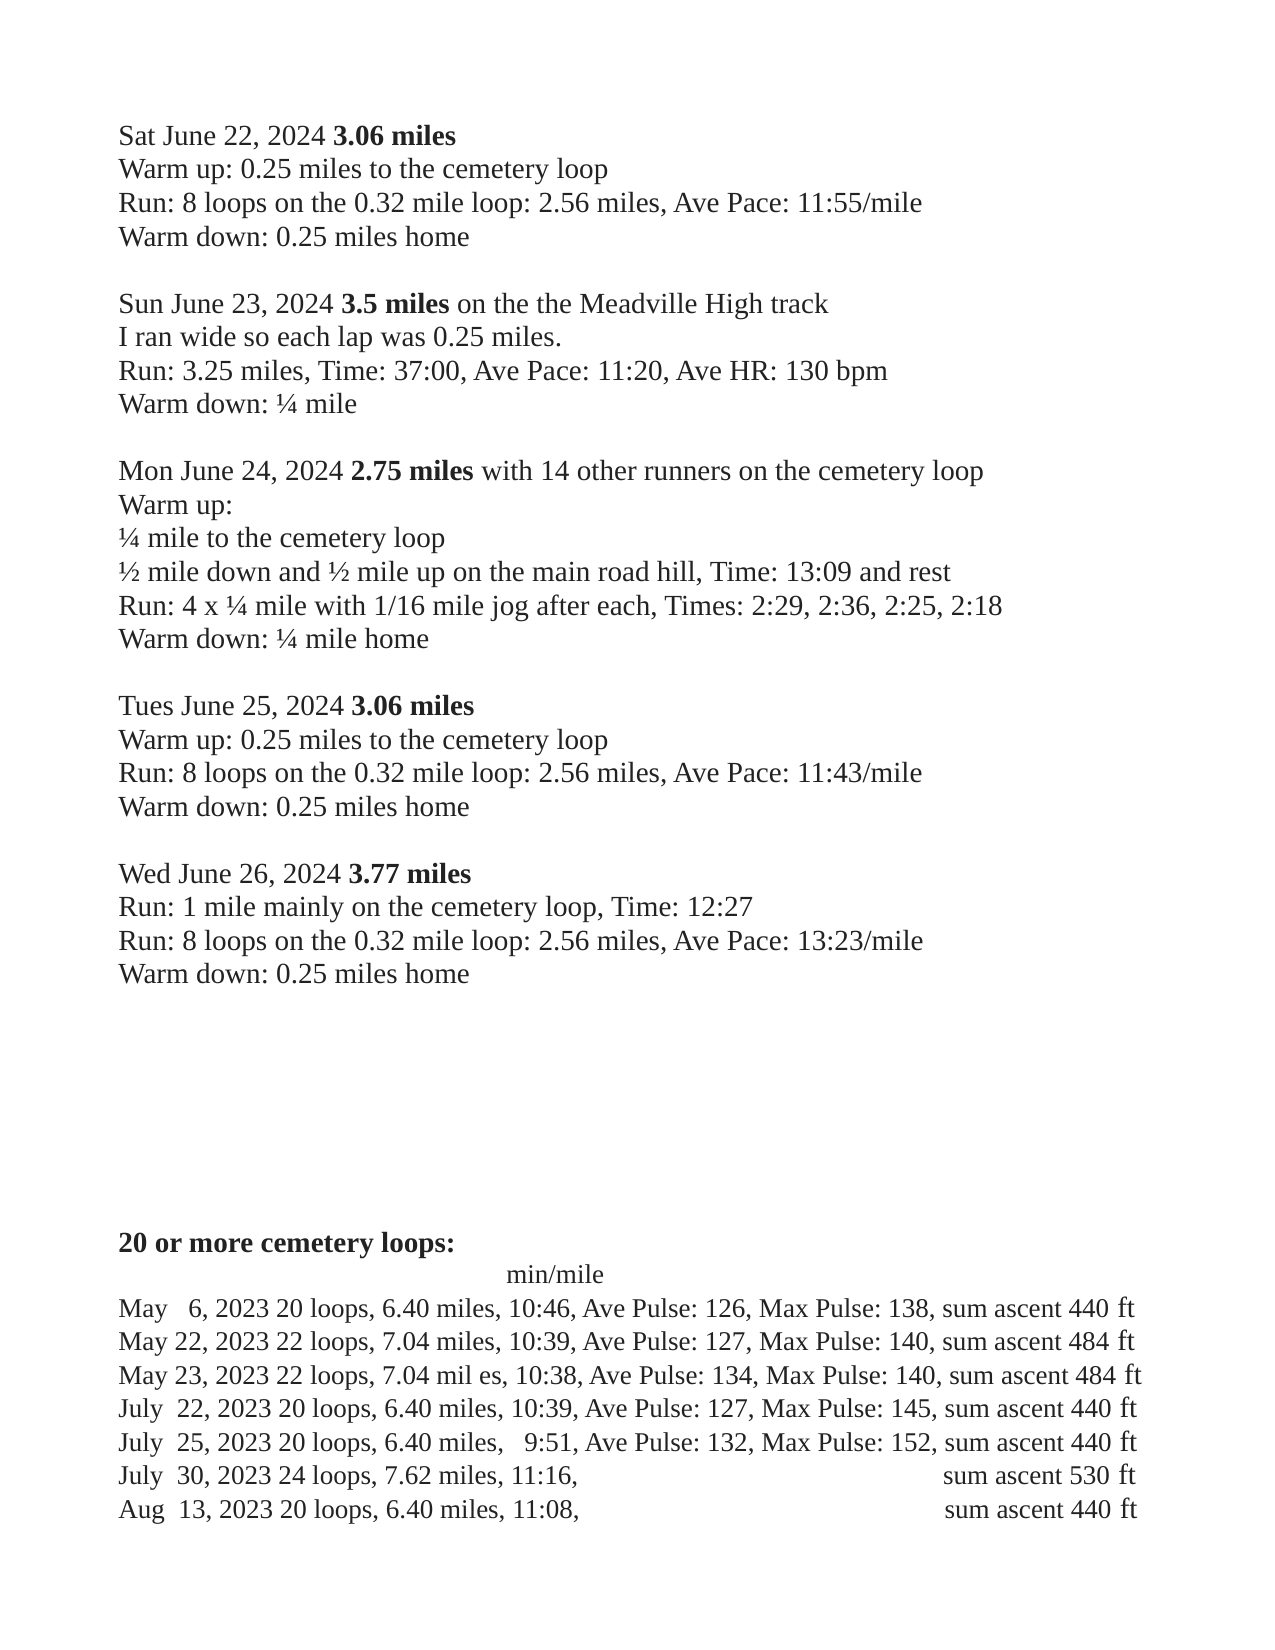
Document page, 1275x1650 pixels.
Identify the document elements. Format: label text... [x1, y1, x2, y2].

text Run: 1 mile mainly on the cemetery loop, Time: 12:27 [118, 889, 1161, 923]
text Warm up: 0.25 miles to the cemetery loop [118, 722, 1161, 755]
text May 6, 2023 20 loops, 6.40 miles, 10:46, Ave Pulse: 126, Max Pulse: 138, sum ascent 440 ft [118, 1290, 1161, 1323]
text July 22, 2023 20 loops, 6.40 miles, 10:39, Ave Pulse: 127, Max Pulse: 145, sum ascent 440 ft [118, 1390, 1161, 1424]
text Run: 3.25 miles, Time: 37:00, Ave Pace: 11:20, Ave HR: 130 bpm [118, 353, 1161, 386]
text Warm down: 0.25 miles home [118, 219, 1161, 252]
text May 22, 2023 22 loops, 7.04 miles, 10:39, Ave Pulse: 127, Max Pulse: 140, sum ascent 484 ft [118, 1323, 1161, 1357]
text Mon June 24, 2024 2.75 miles with 14 other runners on the cemetery loop [118, 453, 1161, 487]
text Run: 8 loops on the 0.32 mile loop: 2.56 miles, Ave Pace: 11:43/mile [118, 755, 1161, 789]
text Sat June 22, 2024 3.06 miles [118, 118, 1161, 152]
text July 30, 2023 24 loops, 7.62 miles, 11:16, sum ascent 530 ft [118, 1457, 1161, 1491]
text Tues June 25, 2024 3.06 miles [118, 688, 1161, 722]
text Sun June 23, 2024 3.5 miles on the the Meadville High track [118, 286, 1161, 319]
text ¼ mile to the cemetery loop [118, 521, 1161, 554]
text May 23, 2023 22 loops, 7.04 mil es, 10:38, Ave Pulse: 134, Max Pulse: 140, sum ascent 484 ft [118, 1357, 1161, 1390]
text Aug 13, 2023 20 loops, 6.40 miles, 11:08, sum ascent 440 ft [118, 1491, 1161, 1524]
text Run: 4 x ¼ mile with 1/16 mile jog after each, Times: 2:29, 2:36, 2:25, 2:18 [118, 588, 1161, 621]
text Warm up: [118, 487, 1161, 521]
text Warm up: 0.25 miles to the cemetery loop [118, 152, 1161, 185]
text Warm down: 0.25 miles home [118, 957, 1161, 990]
text ½ mile down and ½ mile up on the main road hill, Time: 13:09 and rest [118, 554, 1161, 588]
text Run: 8 loops on the 0.32 mile loop: 2.56 miles, Ave Pace: 11:55/mile [118, 185, 1161, 219]
text Warm down: ¼ mile [118, 386, 1161, 420]
text July 25, 2023 20 loops, 6.40 miles, 9:51, Ave Pulse: 132, Max Pulse: 152, sum ascent 440 ft [118, 1424, 1161, 1457]
text Warm down: ¼ mile home [118, 621, 1161, 655]
text 20 or more cemetery loops: [118, 1225, 1161, 1258]
text min/mile [118, 1258, 1161, 1290]
text I ran wide so each lap was 0.25 miles. [118, 319, 1161, 353]
text Wed June 26, 2024 3.77 miles [118, 856, 1161, 889]
text Run: 8 loops on the 0.32 mile loop: 2.56 miles, Ave Pace: 13:23/mile [118, 923, 1161, 957]
text Warm down: 0.25 miles home [118, 789, 1161, 822]
